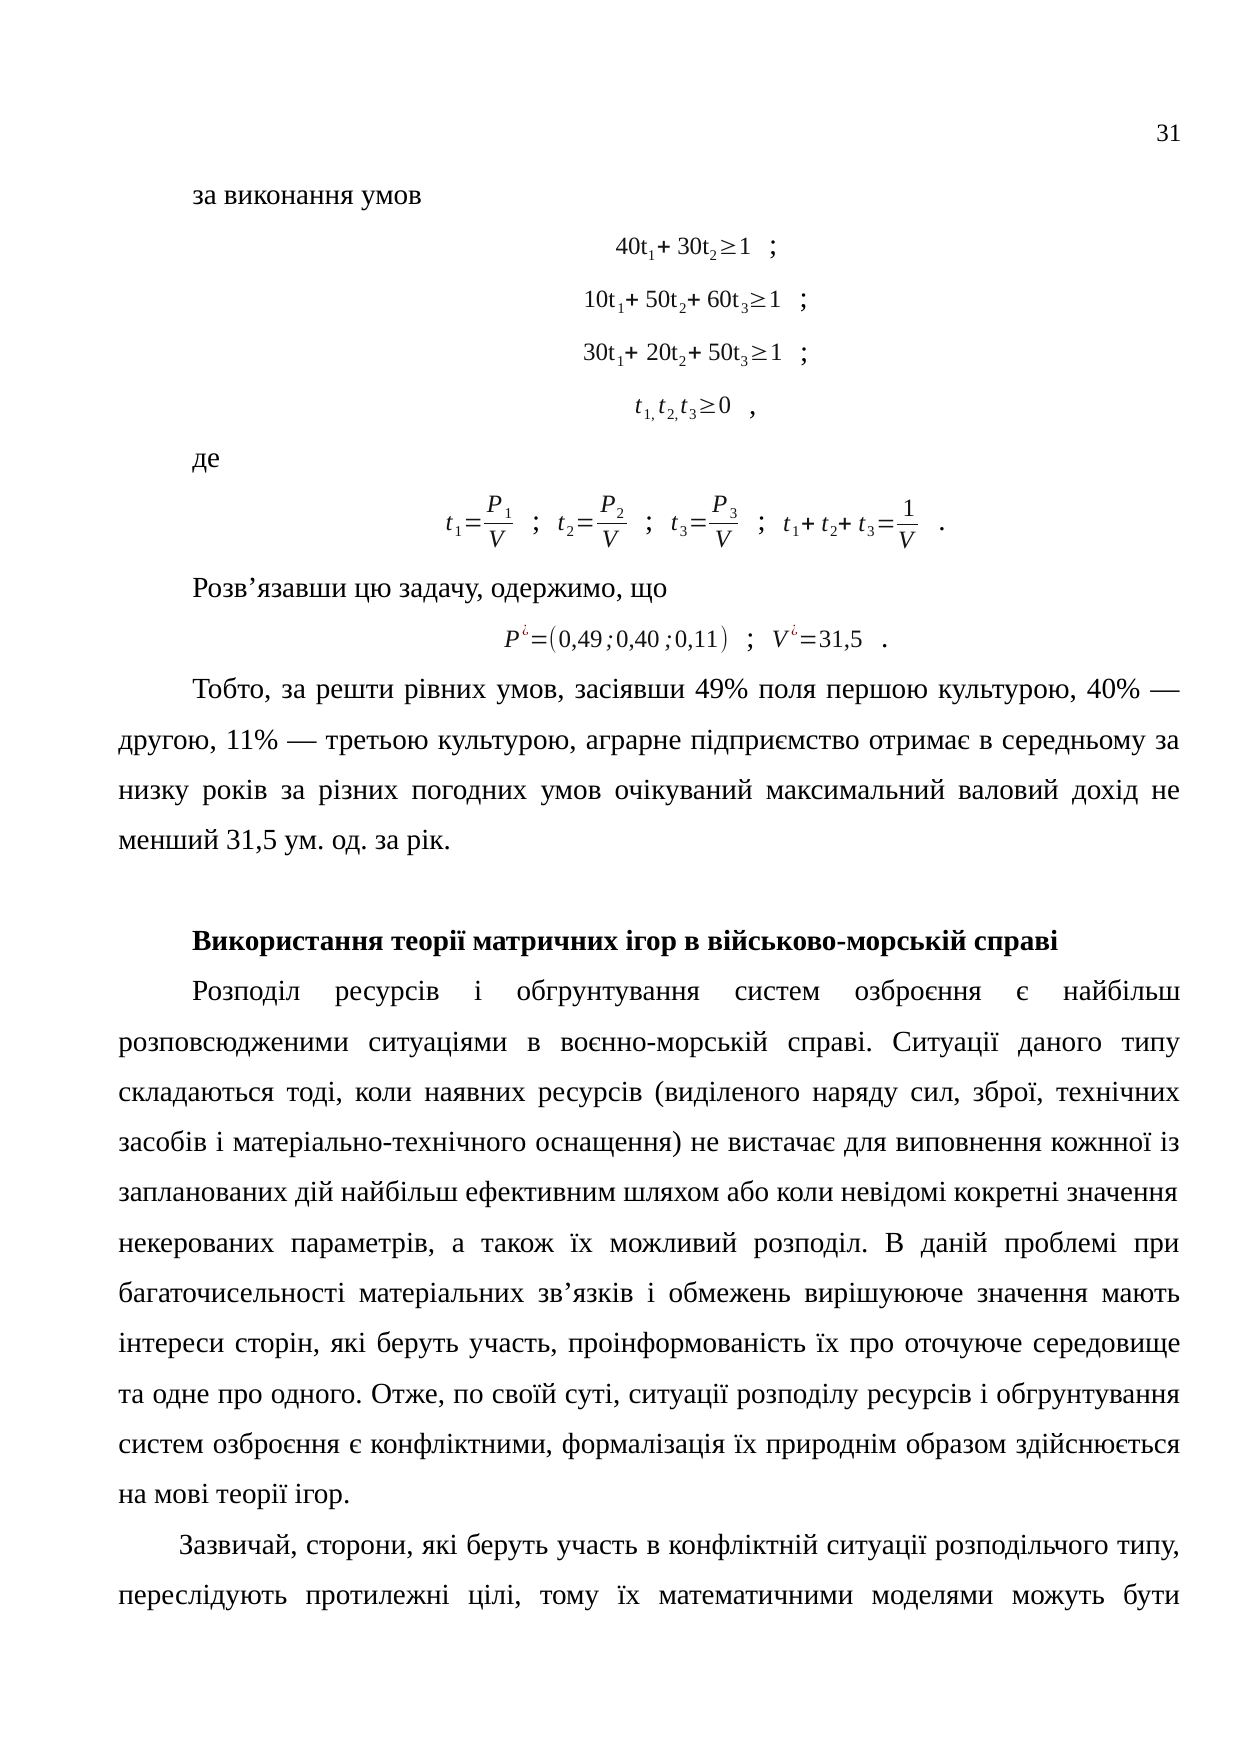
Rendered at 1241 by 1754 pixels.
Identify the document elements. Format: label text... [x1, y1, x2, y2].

text ;. [118, 620, 1181, 655]
text де [118, 440, 1181, 473]
text , [118, 387, 1181, 423]
text Розв’язавши цю задачу, одержимо, що [118, 570, 1181, 603]
text Розподіл ресурсів і обгрунтування систем озброєння є найбільш розповсюдженими ситуаціями в воєнно-морській справі. Ситуації даного типу складаються тоді, коли наявних ресурсів (виділеного наряду сил, зброї, технічних засобів і матеріально-технічного оснащення) не вистачає для виповнення кожнної із запланованих дій найбільш ефективним шляхом або коли невідомі кокретні значення [118, 973, 1181, 1208]
text Зазвичай, сторони, які беруть участь в конфліктній ситуації розподільчого типу, переслідують протилежні цілі, тому їх математичними моделями можуть бути [118, 1527, 1181, 1611]
text ;;;. [118, 490, 1181, 553]
text ; [118, 281, 1181, 317]
text Тобто, за решти рівних умов, засіявши 49% поля першою культурою, 40% — другою, 11% — третьою культурою, аграрне підприємство отримає в середньому за низку років за різних погодних умов очікуваний максимальний валовий дохід не менший 31,5 ум. од. за рік. [118, 671, 1181, 856]
text Використання теорії матричних ігор в військово-морській справі [118, 923, 1181, 957]
text ; [118, 227, 1181, 264]
text за виконання умов [118, 177, 1181, 211]
text некерованих параметрів, а також їх можливий розподіл. В даній проблемі при багаточисельності матеріальних зв’язків і обмежень вирішуююче значення мають інтереси сторін, які беруть участь, проінформованість їх про оточуюче середовище та одне про одного. Отже, по своїй суті, ситуації розподілу ресурсів і обгрунтування систем озброєння є конфліктними, формалізація їх природнім образом здійснюється на мові теорії ігор. [118, 1225, 1181, 1510]
text ; [118, 334, 1181, 370]
